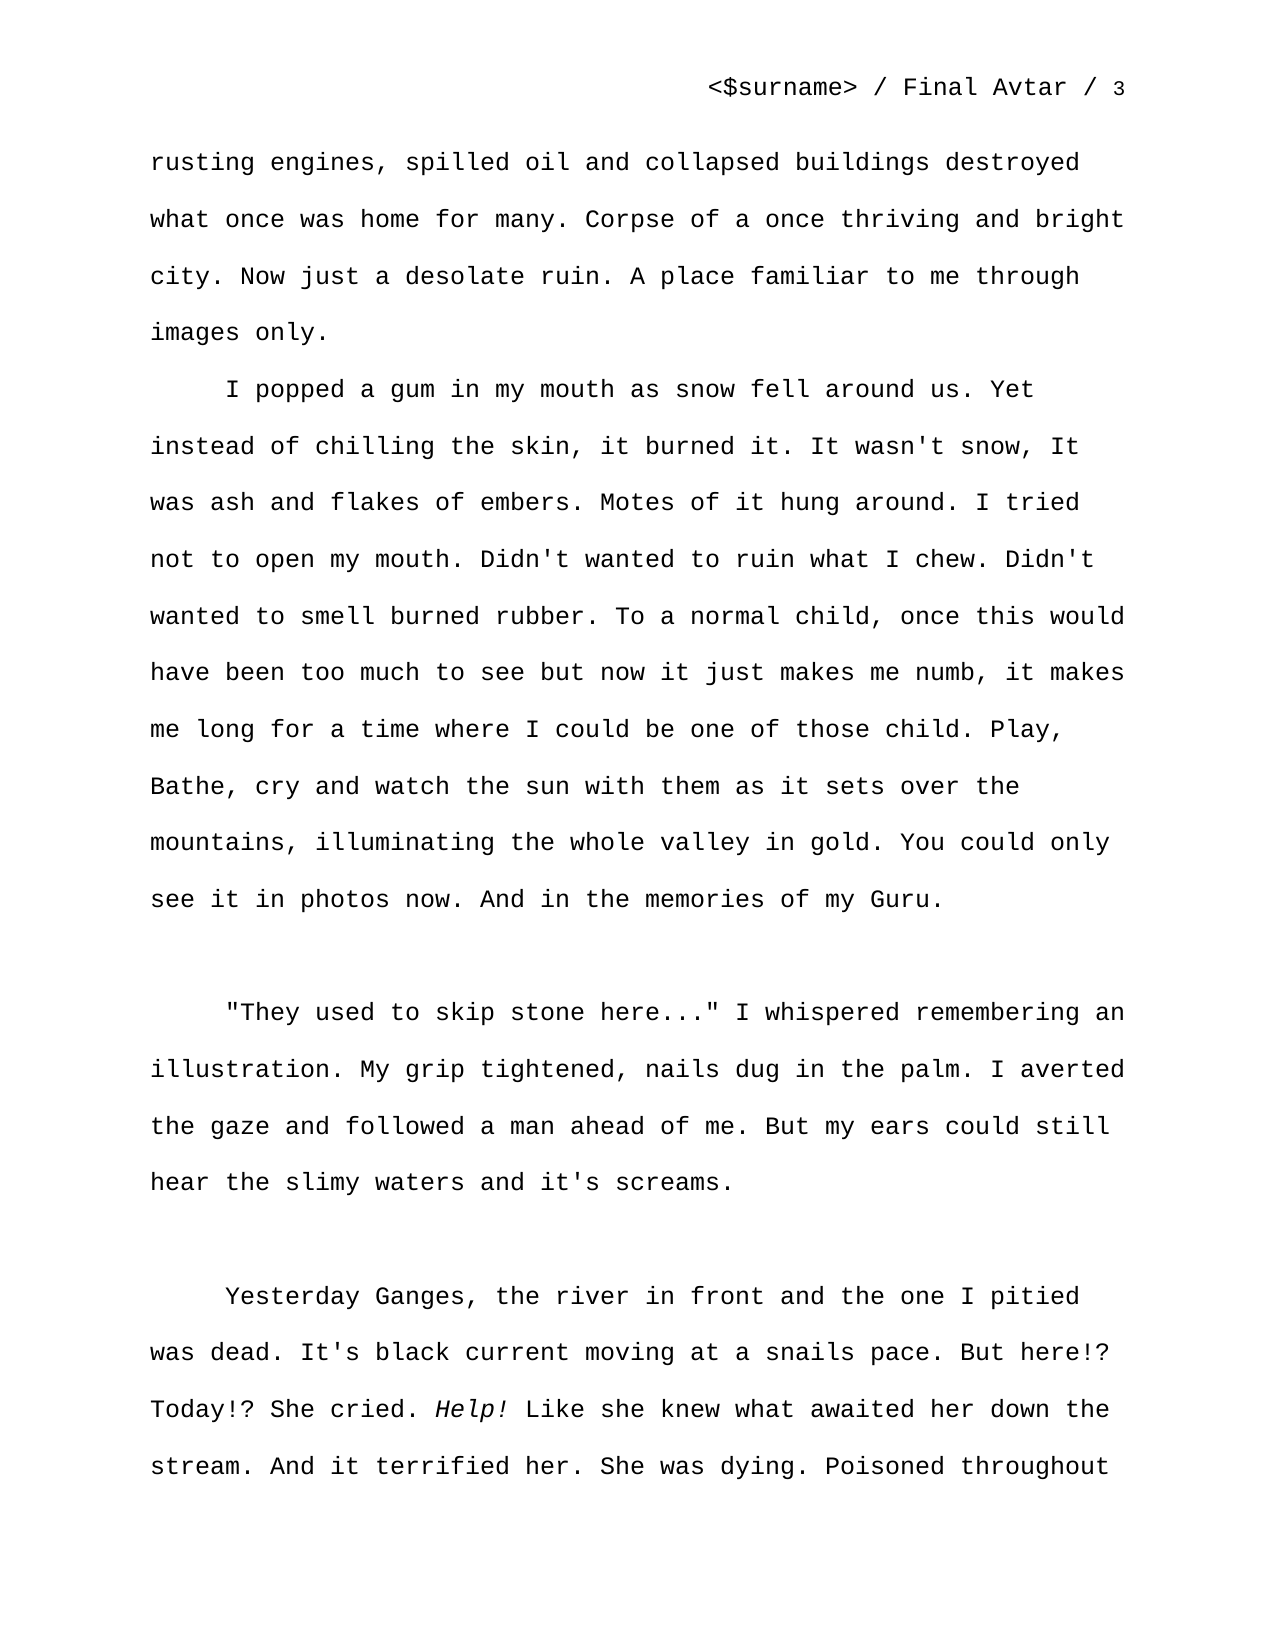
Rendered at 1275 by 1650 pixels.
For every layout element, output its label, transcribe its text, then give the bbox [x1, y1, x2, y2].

text rusting engines, spilled oil and collapsed buildings destroyed what once was home for many. Corpse of a once thriving and bright city. Now just a desolate ruin. A place familiar to me through images only. [150, 150, 1125, 348]
text "They used to skip stone here..." I whispered remembering an illustration. My grip tightened, nails dug in the palm. I averted the gaze and followed a man ahead of me. But my ears could still hear the slimy waters and it's screams. [150, 1000, 1125, 1198]
text Yesterday Ganges, the river in front and the one I pitied was dead. It's black current moving at a snails pace. But here!? Today!? She cried. Help! Like she knew what awaited her down the stream. And it terrified her. She was dying. Poisoned throughout [150, 1283, 1125, 1482]
text I popped a gum in my mouth as snow fell around us. Yet instead of chilling the skin, it burned it. It wasn't snow, It was ash and flakes of embers. Motes of it hung around. I tried not to open my mouth. Didn't wanted to ruin what I chew. Didn't wanted to smell burned rubber. To a normal child, once this would have been too much to see but now it just makes me numb, it makes me long for a time where I could be one of those child. Play, Bathe, cry and watch the sun with them as it sets over the mountains, illuminating the whole valley in gold. You could only see it in photos now. And in the memories of my Guru. [150, 377, 1125, 915]
